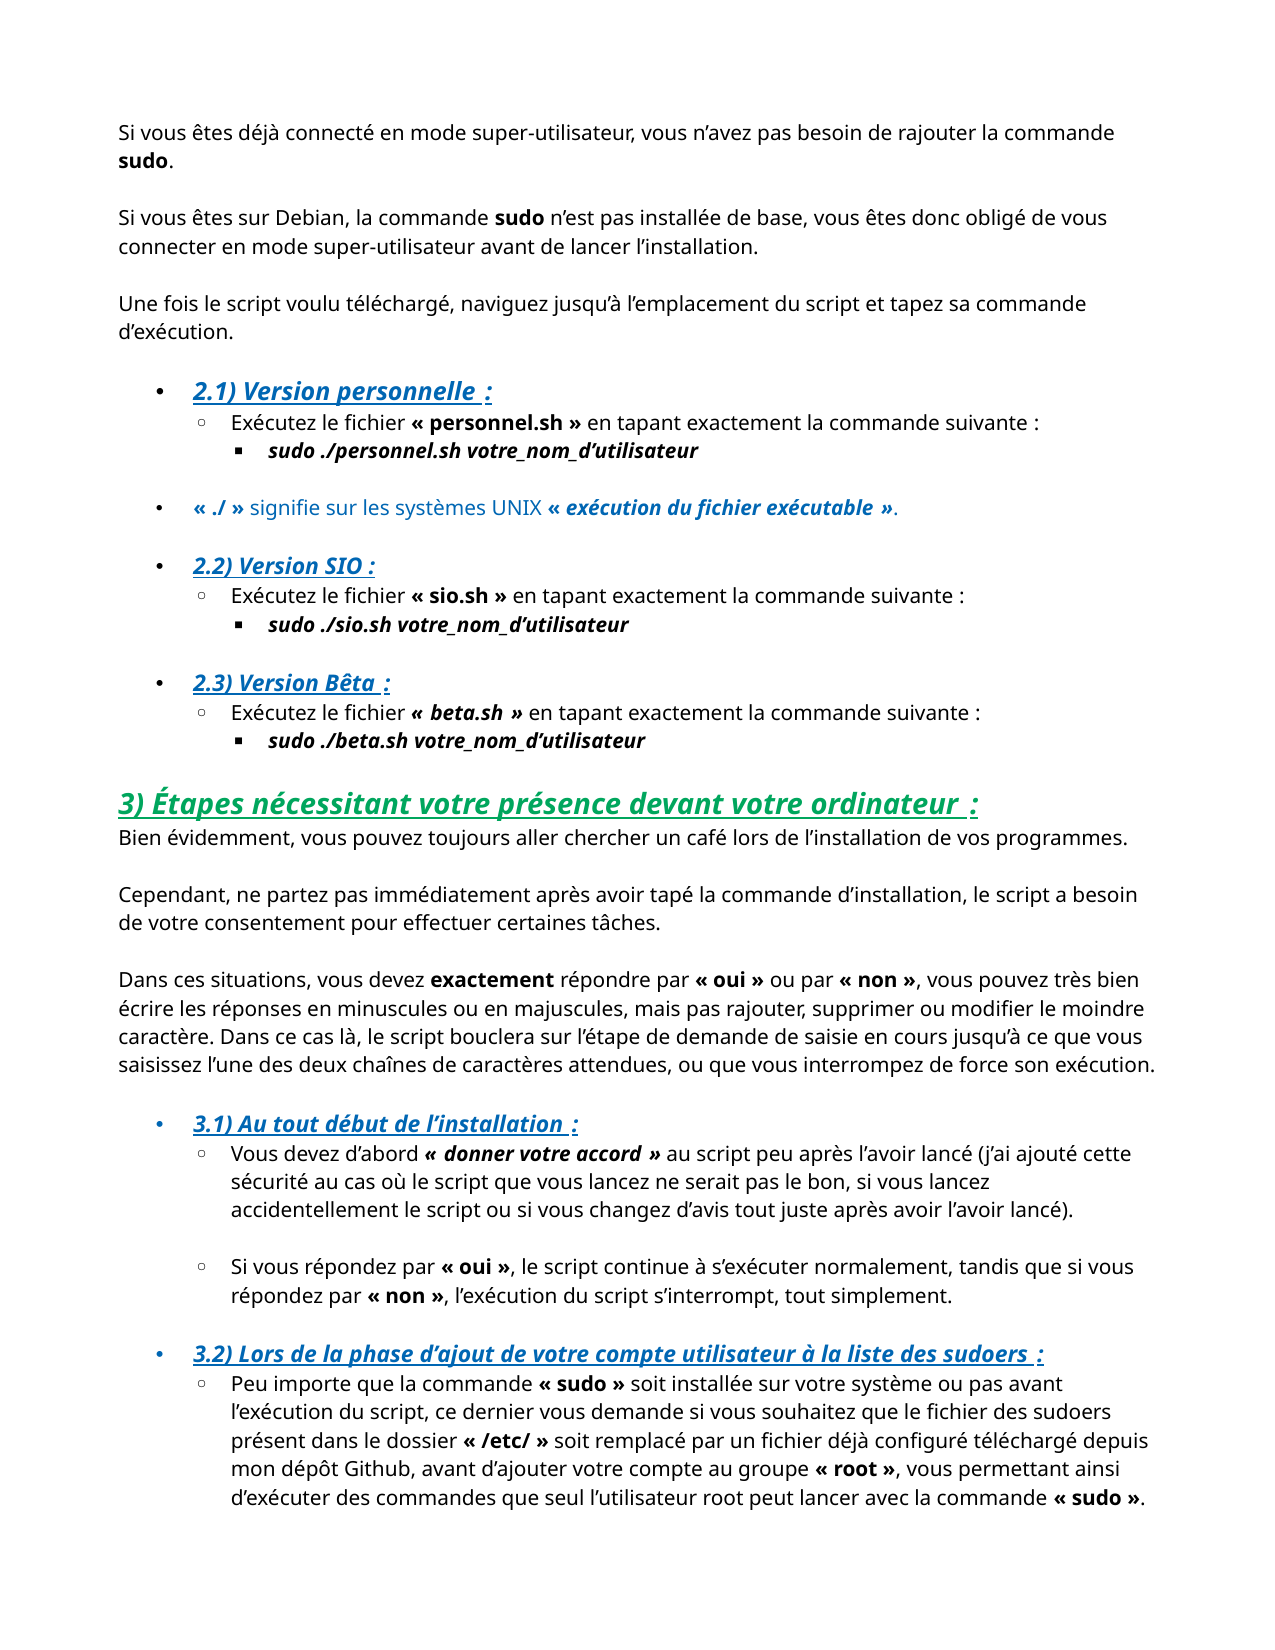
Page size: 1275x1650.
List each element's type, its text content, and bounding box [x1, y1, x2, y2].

list Exécutez le fichier « sio.sh » en tapant exactement la commande suivante : [193, 582, 1157, 610]
text Une fois le script voulu téléchargé, naviguez jusqu’à l’emplacement du script et tapez sa commande d’exécution. [118, 289, 1157, 346]
text Cependant, ne partez pas immédiatement après avoir tapé la commande d’installation, le script a besoin de votre consentement pour effectuer certaines tâches. [118, 880, 1157, 937]
list Exécutez le fichier « personnel.sh » en tapant exactement la commande suivante : [193, 408, 1157, 437]
list « ./ » signifie sur les systèmes UNIX « exécution du fichier exécutable ». [156, 493, 1157, 522]
list 3.1) Au tout début de l’installation : [156, 1107, 1157, 1139]
list 3.2) Lors de la phase d’ajout de votre compte utilisateur à la liste des sudoers : [156, 1338, 1157, 1369]
list Vous devez d’abord « donner votre accord » au script peu après l’avoir lancé (j’ai ajouté cette sécurité au cas où le script que vous lancez ne serait pas le bon, si vous lancez accidentellement le script ou si vous changez d’avis tout juste après avoir l’avoir lancé). [193, 1139, 1157, 1224]
list sudo ./beta.sh votre_nom_d’utilisateur [231, 727, 1157, 755]
text Si vous êtes sur Debian, la commande sudo n’est pas installée de base, vous êtes donc obligé de vous connecter en mode super-utilisateur avant de lancer l’installation. [118, 203, 1157, 260]
list 2.1) Version personnelle : [156, 374, 1157, 408]
list sudo ./sio.sh votre_nom_d’utilisateur [231, 610, 1157, 638]
list Peu importe que la commande « sudo » soit installée sur votre système ou pas avant l’exécution du script, ce dernier vous demande si vous souhaitez que le fichier des sudoers présent dans le dossier « /etc/ » soit remplacé par un fichier déjà configuré téléchargé depuis mon dépôt Github, avant d’ajouter votre compte au groupe « root », vous permettant ainsi d’exécuter des commandes que seul l’utilisateur root peut lancer avec la commande « sudo ». [193, 1369, 1157, 1511]
list Exécutez le fichier « beta.sh » en tapant exactement la commande suivante : [193, 698, 1157, 727]
text Si vous êtes déjà connecté en mode super-utilisateur, vous n’avez pas besoin de rajouter la commande sudo. [118, 118, 1157, 175]
text 3) Étapes nécessitant votre présence devant votre ordinateur : [118, 783, 1157, 823]
list 2.2) Version SIO : [156, 550, 1157, 582]
list Si vous répondez par « oui », le script continue à s’exécuter normalement, tandis que si vous répondez par « non », l’exécution du script s’interrompt, tout simplement. [193, 1252, 1157, 1309]
text Bien évidemment, vous pouvez toujours aller chercher un café lors de l’installation de vos programmes. [118, 823, 1157, 852]
text Dans ces situations, vous devez exactement répondre par « oui » ou par « non », vous pouvez très bien écrire les réponses en minuscules ou en majuscules, mais pas rajouter, supprimer ou modifier le moindre caractère. Dans ce cas là, le script bouclera sur l’étape de demande de saisie en cours jusqu’à ce que vous saisissez l’une des deux chaînes de caractères attendues, ou que vous interrompez de force son exécution. [118, 965, 1157, 1079]
list sudo ./personnel.sh votre_nom_d’utilisateur [231, 437, 1157, 465]
list 2.3) Version Bêta : [156, 667, 1157, 698]
